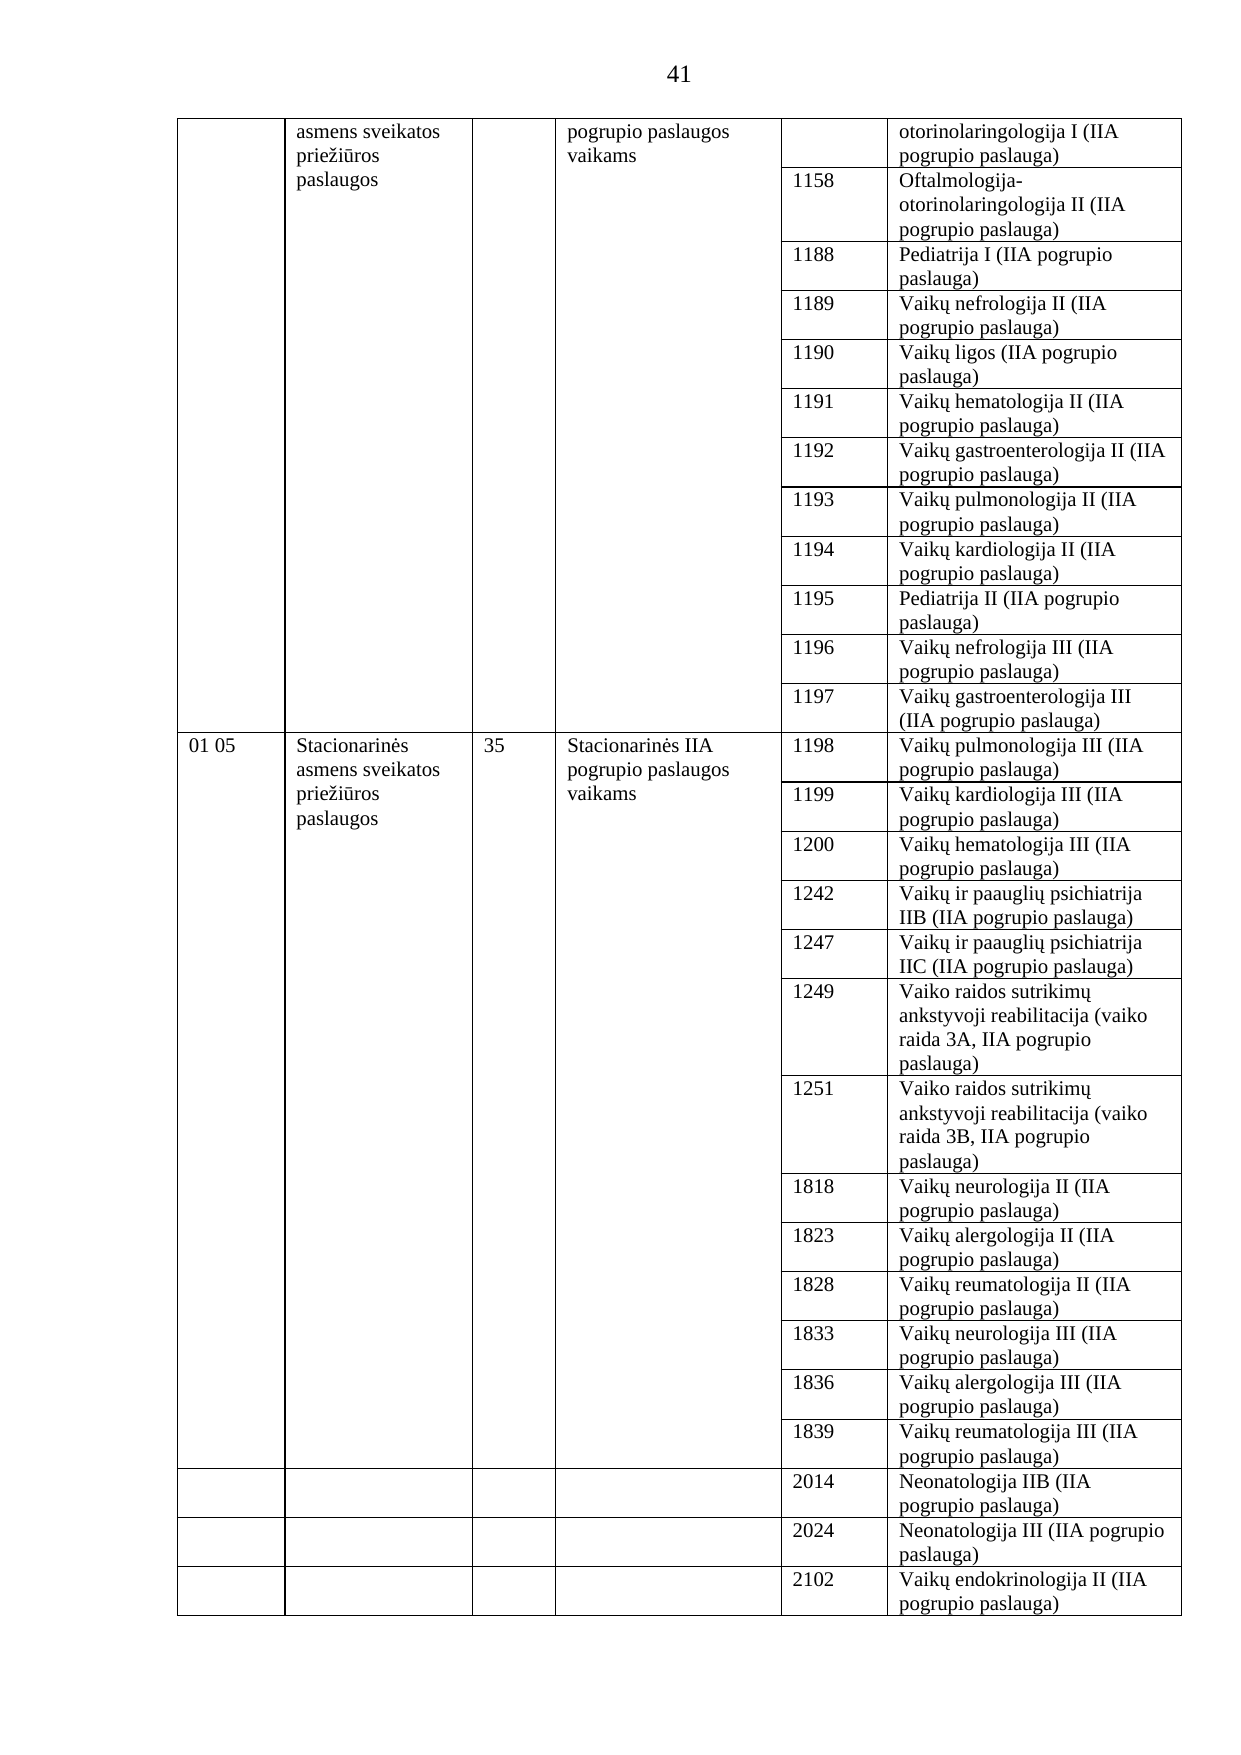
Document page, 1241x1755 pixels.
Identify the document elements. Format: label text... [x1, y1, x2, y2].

table_cell Vaikų ir paauglių psichiatrija IIB (IIA pogrupio paslauga) [888, 881, 1181, 929]
table_cell [178, 119, 284, 732]
table_cell Vaikų pulmonologija II (IIA pogrupio paslauga) [888, 488, 1181, 536]
table_cell Neonatologija IIB (IIA pogrupio paslauga) [888, 1469, 1181, 1517]
table_cell 1199 [782, 783, 887, 831]
table_cell [178, 1567, 284, 1615]
table_cell 1188 [782, 242, 887, 290]
table_cell [473, 119, 555, 732]
table_cell Vaikų reumatologija III (IIA pogrupio paslauga) [888, 1420, 1181, 1468]
table_cell Vaikų nefrologija III (IIA pogrupio paslauga) [888, 635, 1181, 683]
table_cell 1195 [782, 586, 887, 634]
table_cell [782, 119, 887, 167]
table_cell [473, 1469, 555, 1517]
table_cell asmens sveikatos priežiūros paslaugos [286, 119, 472, 732]
table_cell [556, 1567, 781, 1615]
table_cell pogrupio paslaugos vaikams [556, 119, 781, 732]
table_cell 2024 [782, 1518, 887, 1566]
table_cell Vaikų gastroenterologija II (IIA pogrupio paslauga) [888, 438, 1181, 486]
table_cell otorinolaringologija I (IIA pogrupio paslauga) [888, 119, 1181, 167]
table_cell Stacionarinės asmens sveikatos priežiūros paslaugos [286, 733, 472, 1468]
table_cell 2102 [782, 1567, 887, 1615]
table_cell 1200 [782, 832, 887, 880]
table_cell Vaikų nefrologija II (IIA pogrupio paslauga) [888, 291, 1181, 339]
table_cell 1828 [782, 1272, 887, 1320]
table_cell Vaikų hematologija III (IIA pogrupio paslauga) [888, 832, 1181, 880]
table_cell Vaikų neurologija II (IIA pogrupio paslauga) [888, 1174, 1181, 1222]
table_cell 1192 [782, 438, 887, 486]
table_cell Vaikų endokrinologija II (IIA pogrupio paslauga) [888, 1567, 1181, 1615]
table_cell 1833 [782, 1321, 887, 1369]
table_cell Vaikų ligos (IIA pogrupio paslauga) [888, 340, 1181, 388]
table_cell [178, 1469, 284, 1517]
table_cell Vaikų ir paauglių psichiatrija IIC (IIA pogrupio paslauga) [888, 930, 1181, 978]
table_cell 1242 [782, 881, 887, 929]
table_cell 1158 [782, 168, 887, 241]
table_cell 1823 [782, 1223, 887, 1271]
table_cell Vaikų kardiologija II (IIA pogrupio paslauga) [888, 537, 1181, 585]
table_cell 1193 [782, 488, 887, 536]
table_cell [556, 1469, 781, 1517]
table_cell [556, 1518, 781, 1566]
table_cell 1198 [782, 733, 887, 781]
table_cell Pediatrija I (IIA pogrupio paslauga) [888, 242, 1181, 290]
table_cell 1839 [782, 1420, 887, 1468]
table_cell [286, 1518, 472, 1566]
table_cell Pediatrija II (IIA pogrupio paslauga) [888, 586, 1181, 634]
table_cell Vaikų alergologija II (IIA pogrupio paslauga) [888, 1223, 1181, 1271]
table_cell Vaikų pulmonologija III (IIA pogrupio paslauga) [888, 733, 1181, 781]
table_cell Vaikų kardiologija III (IIA pogrupio paslauga) [888, 783, 1181, 831]
table_cell Vaiko raidos sutrikimų ankstyvoji reabilitacija (vaiko raida 3A, IIA pogrupio paslauga) [888, 979, 1181, 1075]
table_cell [473, 1518, 555, 1566]
table_cell 1190 [782, 340, 887, 388]
table_cell Vaikų alergologija III (IIA pogrupio paslauga) [888, 1370, 1181, 1418]
table_cell [286, 1567, 472, 1615]
table_cell 1836 [782, 1370, 887, 1418]
table_cell Vaikų reumatologija II (IIA pogrupio paslauga) [888, 1272, 1181, 1320]
table_cell Vaikų neurologija III (IIA pogrupio paslauga) [888, 1321, 1181, 1369]
table_cell 1196 [782, 635, 887, 683]
table_cell Oftalmologija-otorinolaringologija II (IIA pogrupio paslauga) [888, 168, 1181, 241]
table_cell 01 05 [178, 733, 284, 1468]
table_cell 1191 [782, 389, 887, 437]
table_cell Stacionarinės IIA pogrupio paslaugos vaikams [556, 733, 781, 1468]
table_cell 2014 [782, 1469, 887, 1517]
table_cell Vaikų gastroenterologija III (IIA pogrupio paslauga) [888, 684, 1181, 732]
table_cell 1194 [782, 537, 887, 585]
table_cell [286, 1469, 472, 1517]
table_cell 35 [473, 733, 555, 1468]
table_cell Vaikų hematologija II (IIA pogrupio paslauga) [888, 389, 1181, 437]
table_cell 1818 [782, 1174, 887, 1222]
table_cell 1247 [782, 930, 887, 978]
table_cell 1249 [782, 979, 887, 1075]
table_cell Neonatologija III (IIA pogrupio paslauga) [888, 1518, 1181, 1566]
table_cell 1197 [782, 684, 887, 732]
table_cell 1251 [782, 1076, 887, 1173]
table_cell [178, 1518, 284, 1566]
table_cell 1189 [782, 291, 887, 339]
table_cell [473, 1567, 555, 1615]
table_cell Vaiko raidos sutrikimų ankstyvoji reabilitacija (vaiko raida 3B, IIA pogrupio paslauga) [888, 1076, 1181, 1173]
